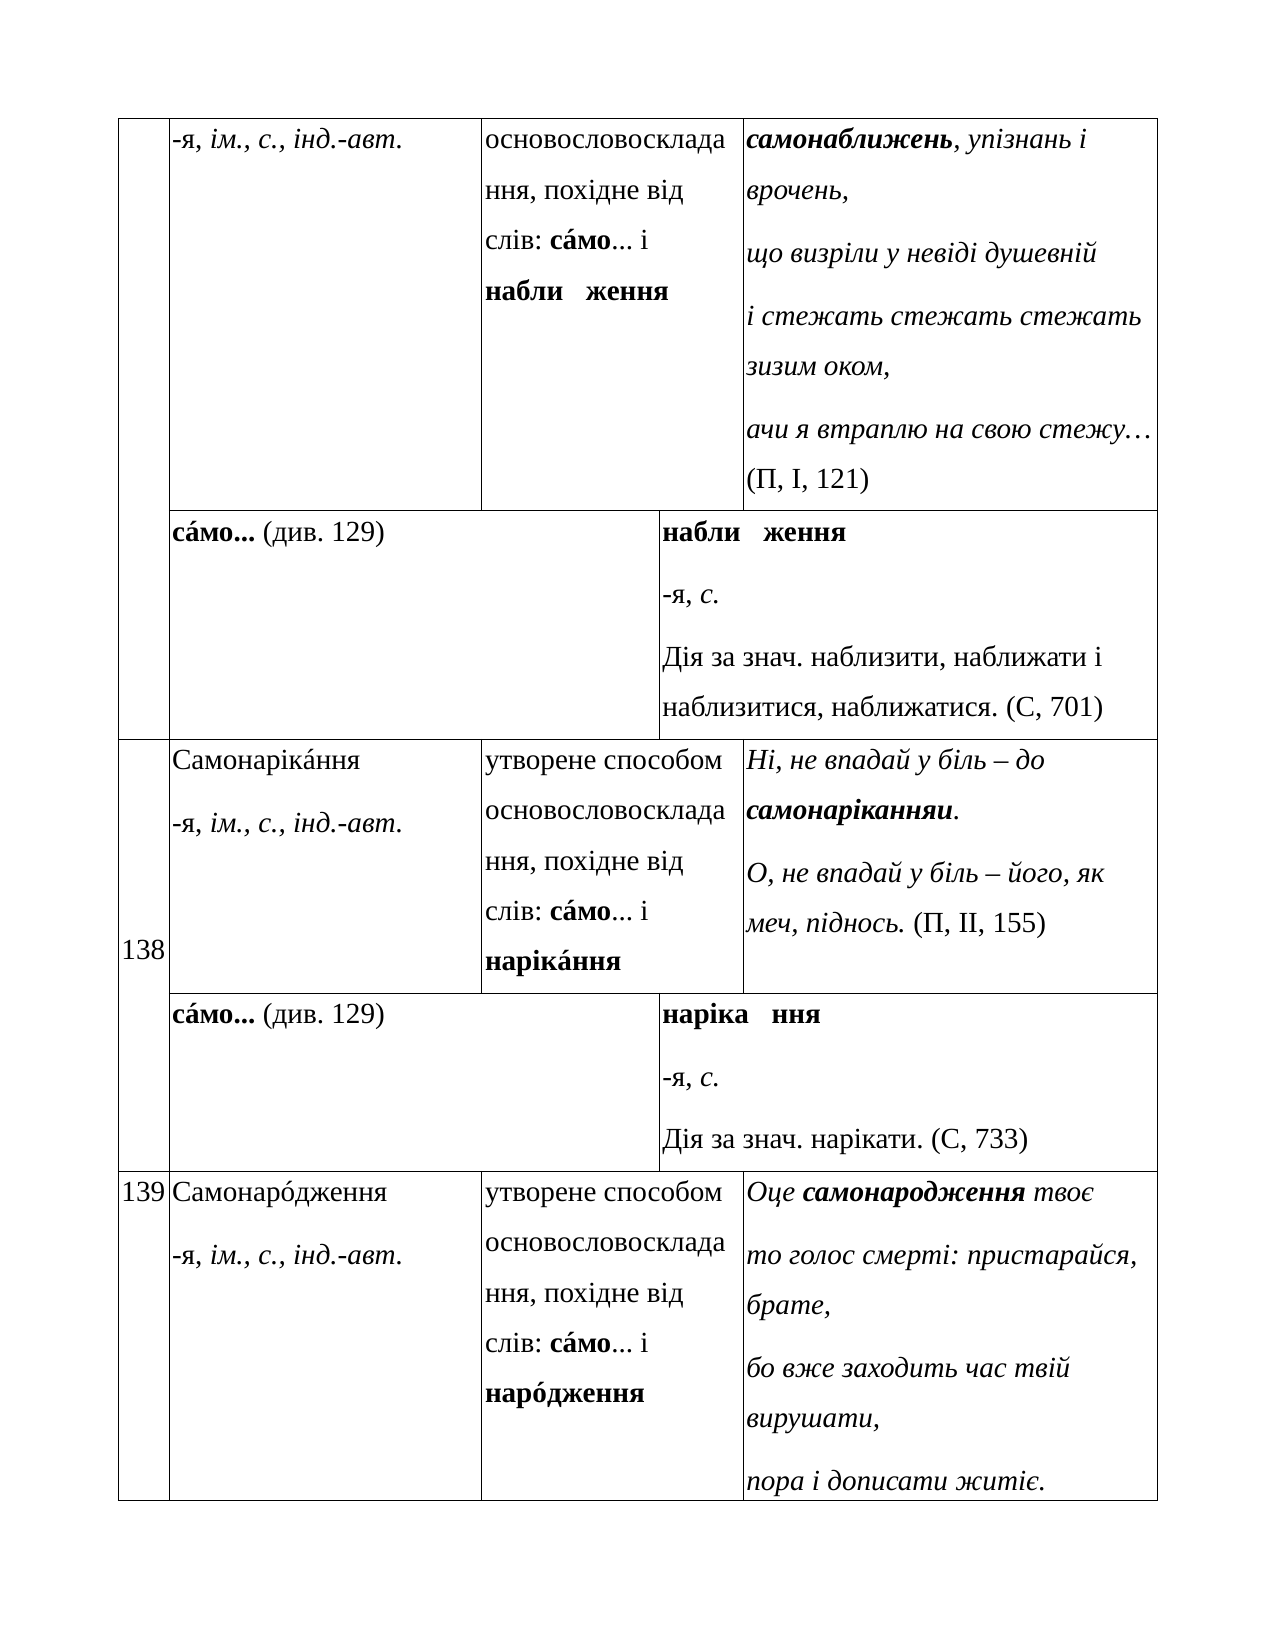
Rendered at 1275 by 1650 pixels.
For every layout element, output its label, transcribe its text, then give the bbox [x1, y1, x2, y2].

table_cell Самонарóдження -я, ім., с., інд.-авт. [170, 1172, 481, 1500]
table_cell 138 [119, 740, 169, 1171]
table_cell Самонарікáння -я, ім., с., інд.-авт. [170, 740, 481, 992]
table_cell сáмо... (див. 129) [170, 511, 659, 739]
table_cell Ні, не впадай у біль – до самонаріканняи. О, не впадай у біль – його, як меч, піднось. (П, ІІ, 155) [744, 740, 1157, 992]
table_cell наближення -я, с. Дія за знач. наблизити, наближати і наблизитися, наближатися. (С, 701) [660, 511, 1157, 739]
table_cell самонаближень, упізнань і врочень, що визріли у невіді душевній і стежать стежать стежать зизим оком, ачи я втраплю на свою стежу… (П, І, 121) [744, 119, 1157, 510]
table_cell нарікання -я, с. Дія за знач. нарікати. (С, 733) [660, 994, 1157, 1171]
table_cell утворене способом основословоскладання, похідне від слів: сáмо... і нарікáння [482, 740, 743, 992]
table_cell основословоскладання, похідне від слів: сáмо... і наближення [482, 119, 743, 510]
table_cell Оце самонародження твоє то голос смерті: пристарайся, брате, бо вже заходить час твій вирушати, пора і дописати житіє. [744, 1172, 1157, 1500]
table_cell 139 [119, 1172, 169, 1500]
table_cell -я, ім., с., інд.-авт. [170, 119, 481, 510]
table_cell утворене способом основословоскладання, похідне від слів: сáмо... і нарóдження [482, 1172, 743, 1500]
table_cell [119, 119, 169, 739]
table_cell сáмо... (див. 129) [170, 994, 659, 1171]
